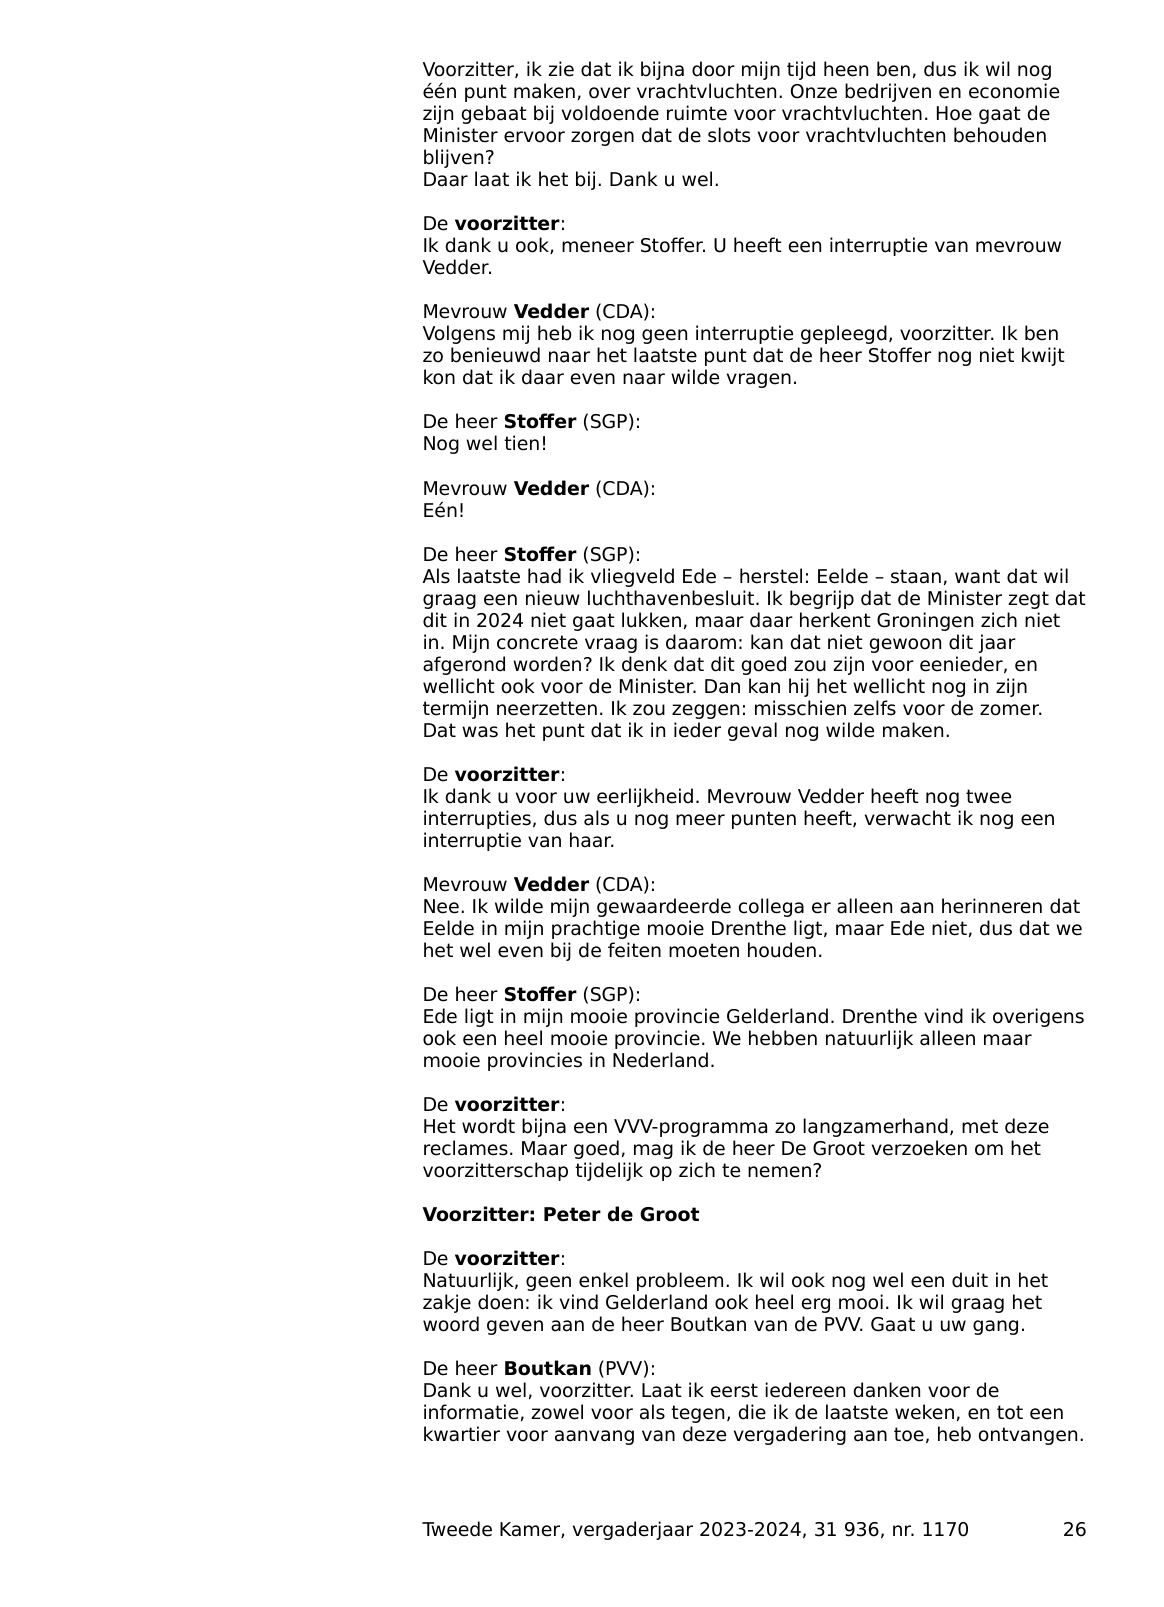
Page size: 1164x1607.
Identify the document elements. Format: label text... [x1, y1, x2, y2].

text De heer Stoffer (SGP): [422, 411, 1087, 433]
text De heer Stoffer (SGP): [422, 544, 1087, 566]
text Dat was het punt dat ik in ieder geval nog wilde maken. [422, 719, 1087, 741]
text Ik dank u ook, meneer Stoffer. U heeft een interruptie van mevrouw Vedder. [422, 235, 1087, 279]
text De voorzitter: [422, 1094, 1087, 1116]
text Voorzitter, ik zie dat ik bijna door mijn tijd heen ben, dus ik wil nog één punt maken, over vrachtvluchten. Onze bedrijven en economie zijn gebaat bij voldoende ruimte voor vrachtvluchten. Hoe gaat de Minister ervoor zorgen dat de slots voor vrachtvluchten behouden blijven? [422, 59, 1087, 169]
text De voorzitter: [422, 764, 1087, 786]
text De voorzitter: [422, 213, 1087, 235]
text Volgens mij heb ik nog geen interruptie gepleegd, voorzitter. Ik ben zo benieuwd naar het laatste punt dat de heer Stoffer nog niet kwijt kon dat ik daar even naar wilde vragen. [422, 323, 1087, 389]
text Het wordt bijna een VVV-programma zo langzamerhand, met deze reclames. Maar goed, mag ik de heer De Groot verzoeken om het voorzitterschap tijdelijk op zich te nemen? [422, 1116, 1087, 1182]
text De voorzitter: [422, 1248, 1087, 1270]
text Mevrouw Vedder (CDA): [422, 874, 1087, 896]
text De heer Boutkan (PVV): [422, 1358, 1087, 1380]
text Ede ligt in mijn mooie provincie Gelderland. Drenthe vind ik overigens ook een heel mooie provincie. We hebben natuurlijk alleen maar mooie provincies in Nederland. [422, 1006, 1087, 1072]
text Mevrouw Vedder (CDA): [422, 301, 1087, 323]
text Mevrouw Vedder (CDA): [422, 477, 1087, 499]
text Als laatste had ik vliegveld Ede – herstel: Eelde – staan, want dat wil graag een nieuw luchthavenbesluit. Ik begrijp dat de Minister zegt dat dit in 2024 niet gaat lukken, maar daar herkent Groningen zich niet in. Mijn concrete vraag is daarom: kan dat niet gewoon dit jaar afgerond worden? Ik denk dat dit goed zou zijn voor eenieder, en wellicht ook voor de Minister. Dan kan hij het wellicht nog in zijn termijn neerzetten. Ik zou zeggen: misschien zelfs voor de zomer. [422, 566, 1087, 719]
text De heer Stoffer (SGP): [422, 984, 1087, 1006]
text Dank u wel, voorzitter. Laat ik eerst iedereen danken voor de informatie, zowel voor als tegen, die ik de laatste weken, en tot een kwartier voor aanvang van deze vergadering aan toe, heb ontvangen. [422, 1380, 1087, 1446]
text Nog wel tien! [422, 433, 1087, 455]
text Eén! [422, 499, 1087, 521]
text Natuurlijk, geen enkel probleem. Ik wil ook nog wel een duit in het zakje doen: ik vind Gelderland ook heel erg mooi. Ik wil graag het woord geven aan de heer Boutkan van de PVV. Gaat u uw gang. [422, 1270, 1087, 1336]
subtitle Voorzitter: Peter de Groot [422, 1204, 1087, 1226]
text Daar laat ik het bij. Dank u wel. [422, 169, 1087, 191]
text Nee. Ik wilde mijn gewaardeerde collega er alleen aan herinneren dat Eelde in mijn prachtige mooie Drenthe ligt, maar Ede niet, dus dat we het wel even bij de feiten moeten houden. [422, 896, 1087, 962]
text Ik dank u voor uw eerlijkheid. Mevrouw Vedder heeft nog twee interrupties, dus als u nog meer punten heeft, verwacht ik nog een interruptie van haar. [422, 786, 1087, 852]
